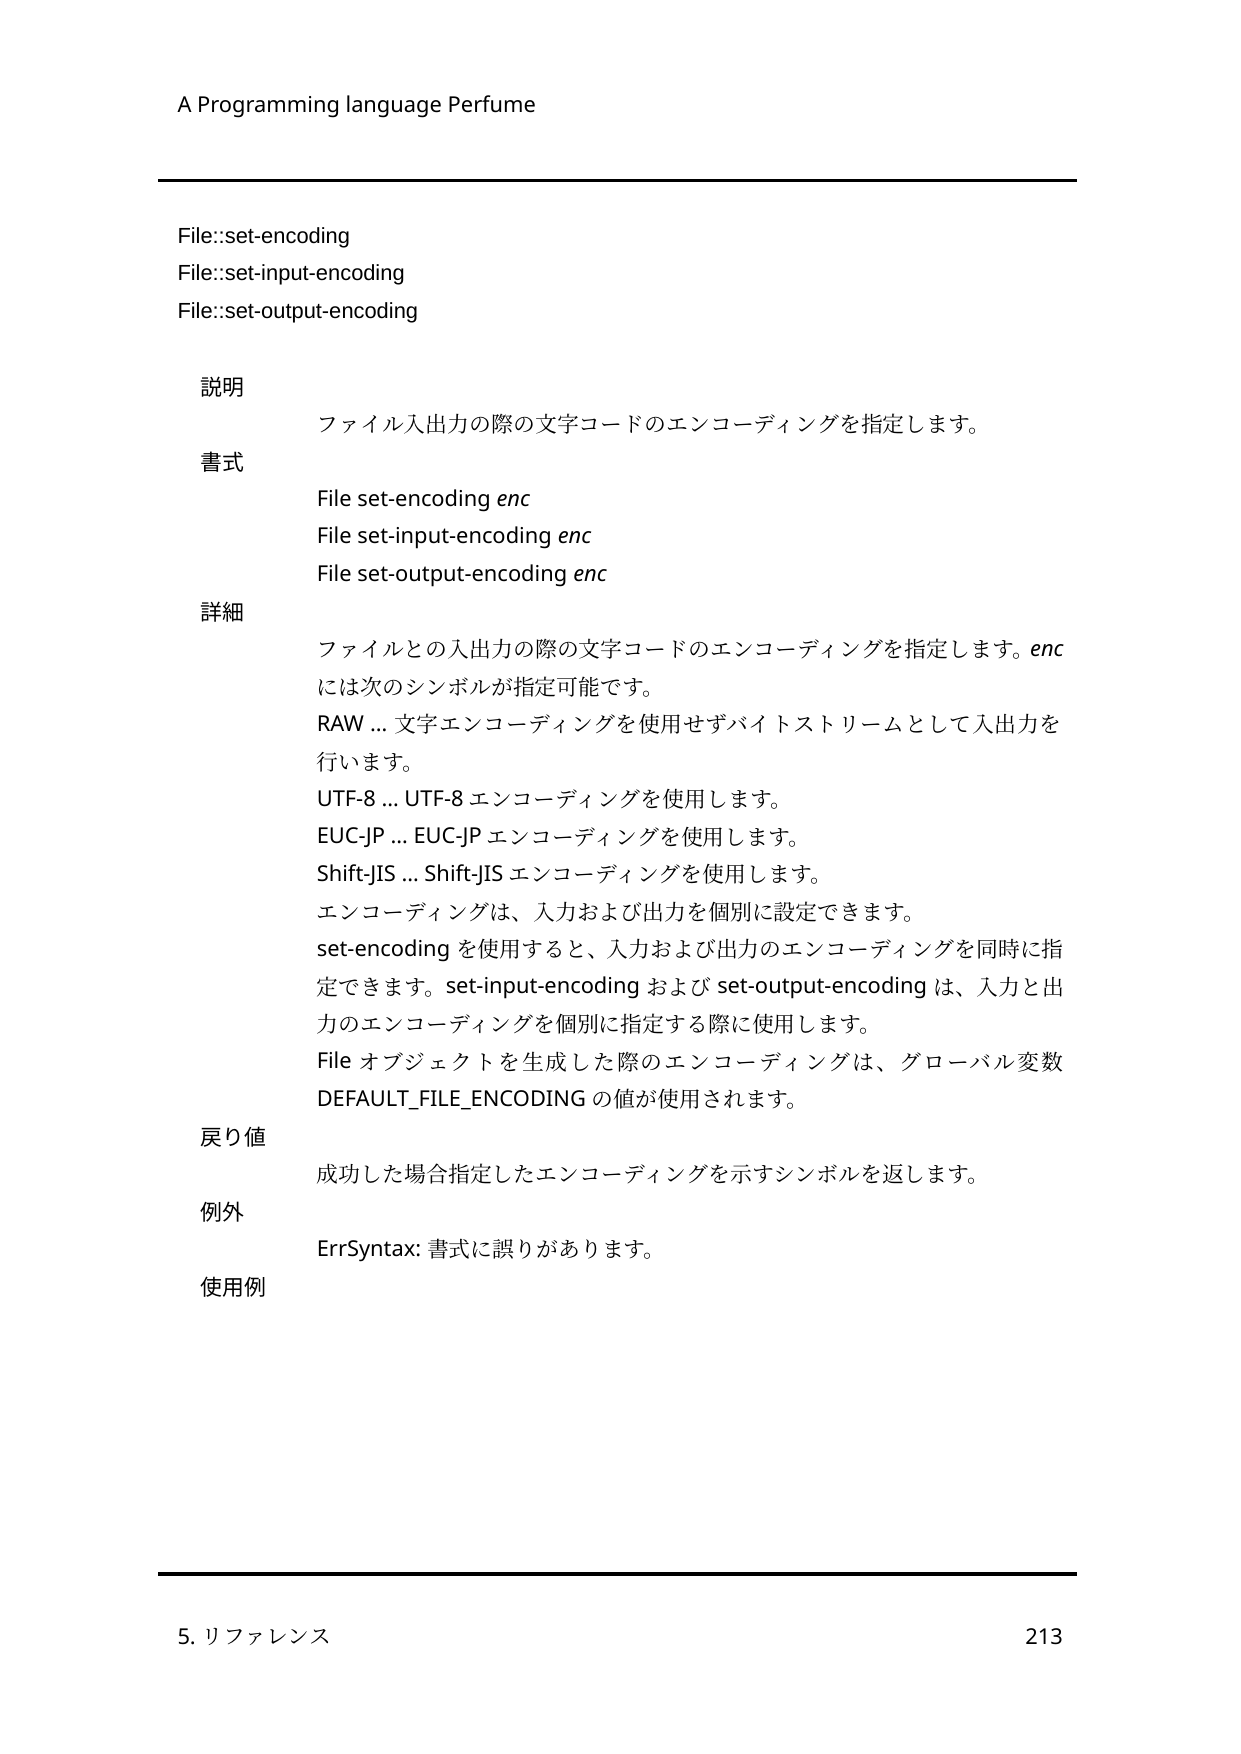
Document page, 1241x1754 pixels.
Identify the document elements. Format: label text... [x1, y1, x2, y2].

table_cell [317, 1267, 1063, 1342]
table_cell 成功した場合指定したエンコーディングを示すシンボルを返します。 [317, 1117, 1063, 1192]
table_header 説明 [200, 367, 317, 442]
table_cell 戻り値 [200, 1117, 317, 1192]
table_cell File set-encoding enc File set-input-encoding enc File set-output-encoding enc [317, 442, 1063, 592]
subtitle File::set-output-encoding [177, 292, 1063, 329]
table_cell 詳細 [200, 592, 317, 1117]
table_cell 例外 [200, 1192, 317, 1267]
table_cell ErrSyntax: 書式に誤りがあります。 [317, 1192, 1063, 1267]
table_cell 書式 [200, 442, 317, 592]
subtitle File::set-input-encoding [177, 254, 1063, 292]
table_cell ファイルとの入出力の際の文字コードのエンコーディングを指定します。enc には次のシンボルが指定可能です。 RAW … 文字エンコーディングを使用せずバイトストリームとして入出力を行います。 UTF-8 … UTF-8エンコーディングを使用します。 EUC-JP … EUC-JPエンコーディングを使用します。 Shift-JIS … Shift-JISエンコーディングを使用します。 エンコーディングは、入力および出力を個別に設定できます。 set-encoding を使用すると、入力および出力のエンコーディングを同時に指定できます。set-input-encoding および set-output-encoding は、入力と出力のエンコーディングを個別に指定する際に使用します。 Fileオブジェクトを生成した際のエンコーディングは、グローバル変数 DEFAULT_FILE_ENCODING の値が使用されます。 [317, 592, 1063, 1117]
table_header ファイル入出力の際の文字コードのエンコーディングを指定します。 [317, 367, 1063, 442]
subtitle File::set-encoding [177, 217, 1063, 254]
table_cell 使用例 [200, 1267, 317, 1342]
